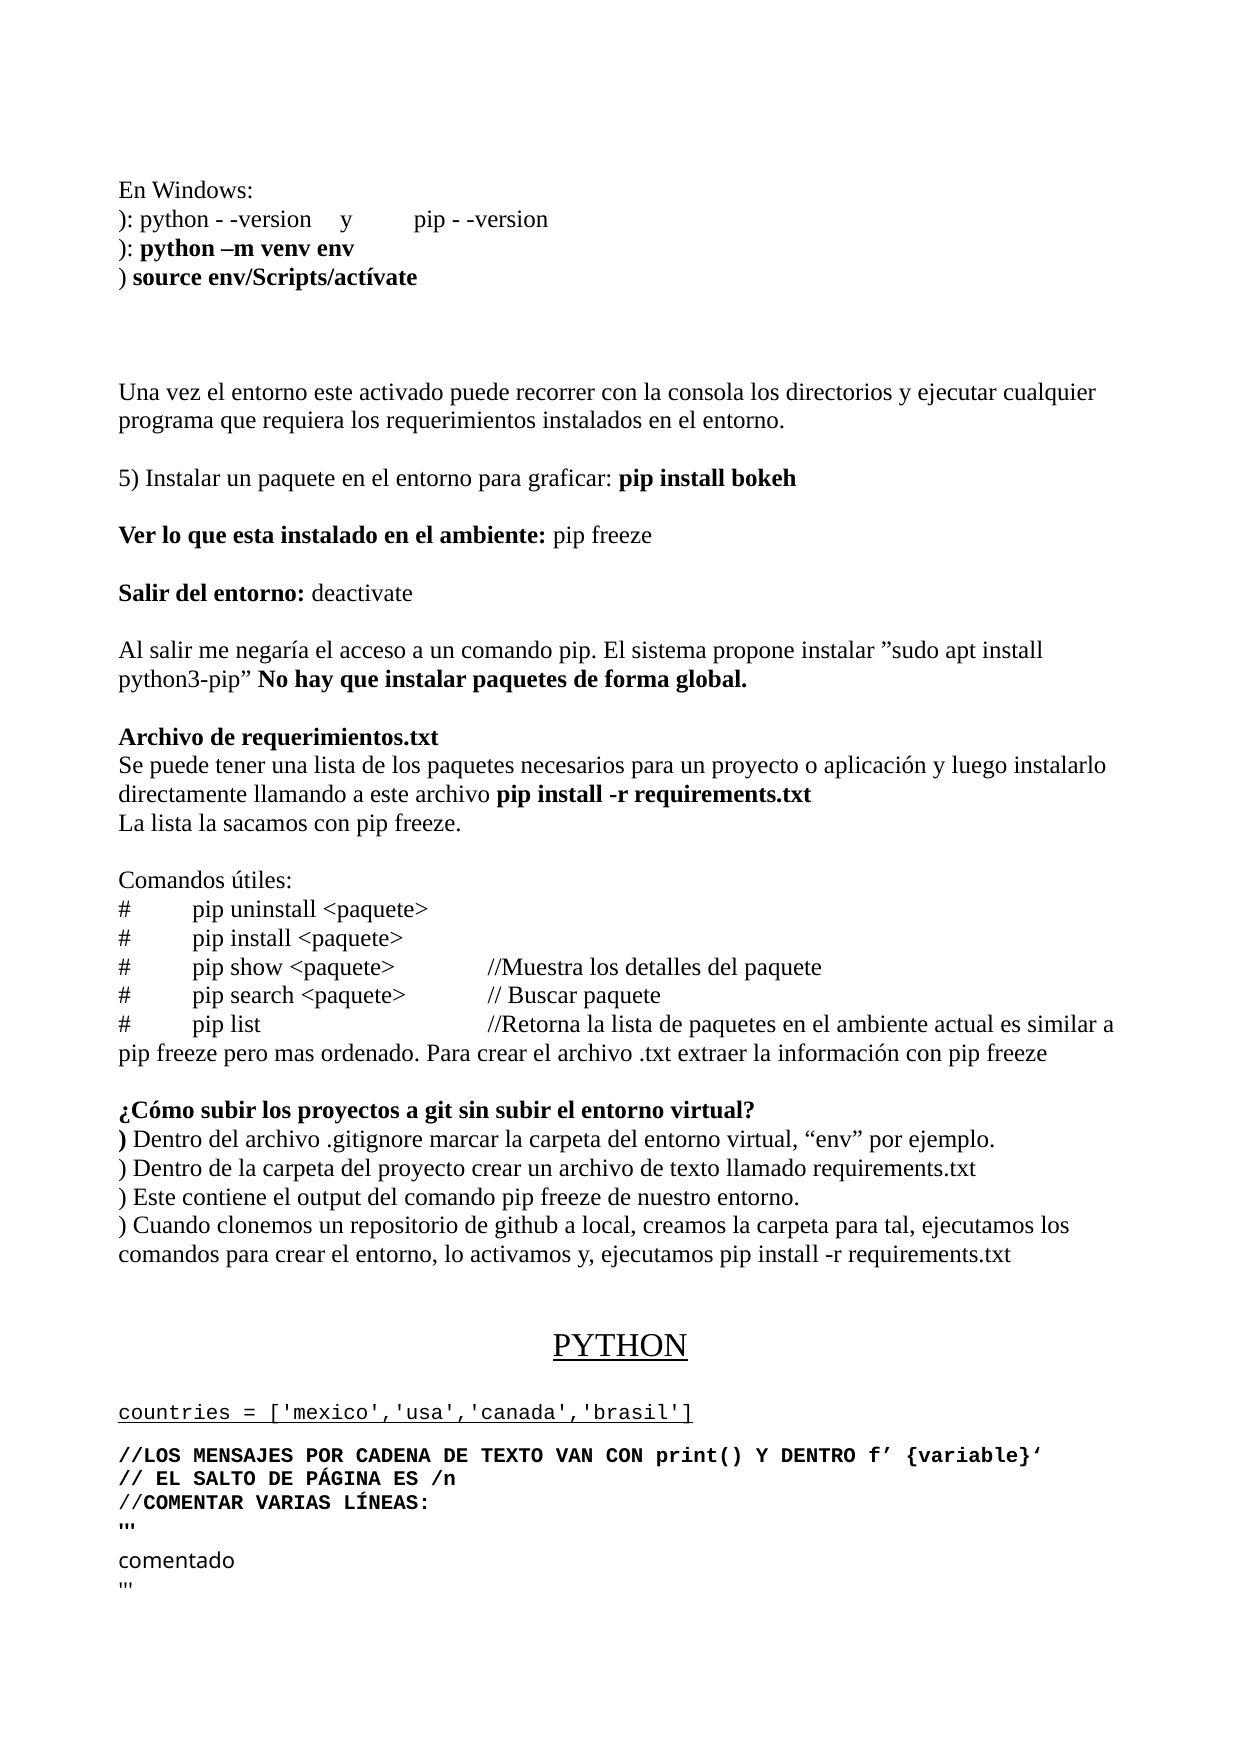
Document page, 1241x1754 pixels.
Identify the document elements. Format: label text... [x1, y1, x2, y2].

text Se puede tener una lista de los paquetes necesarios para un proyecto o aplicación y luego instalarlo directamente llamando a este archivo pip install -r requirements.txt [118, 751, 1122, 808]
text Archivo de requerimientos.txt [118, 722, 1122, 751]
text comentado [118, 1546, 1122, 1575]
text ) source env/Scripts/actívate [118, 262, 1122, 291]
text ''' [118, 1575, 1122, 1605]
text ): python - -version y pip - -version [118, 204, 1122, 233]
text ) Dentro de la carpeta del proyecto crear un archivo de texto llamado requirements.txt [118, 1153, 1122, 1182]
text //LOS MENSAJES POR CADENA DE TEXTO VAN CON print() Y DENTRO f’ {variable}‘ [118, 1445, 1122, 1468]
text ) Cuando clonemos un repositorio de github a local, creamos la carpeta para tal, ejecutamos los comandos para crear el entorno, lo activamos y, ejecutamos pip install -r requirements.txt [118, 1211, 1122, 1268]
text Salir del entorno: deactivate [118, 578, 1122, 607]
text Una vez el entorno este activado puede recorrer con la consola los directorios y ejecutar cualquier programa que requiera los requerimientos instalados en el entorno. [118, 377, 1122, 434]
text En Windows: [118, 176, 1122, 204]
text ''' [118, 1516, 1122, 1546]
text ) Este contiene el output del comando pip freeze de nuestro entorno. [118, 1182, 1122, 1211]
text ): python –m venv env [118, 233, 1122, 262]
text # pip show <paquete> //Muestra los detalles del paquete [118, 952, 1122, 981]
text PYTHON [118, 1326, 1122, 1364]
text # pip uninstall <paquete> [118, 894, 1122, 923]
text ) Dentro del archivo .gitignore marcar la carpeta del entorno virtual, “env” por ejemplo. [118, 1124, 1122, 1153]
text Ver lo que esta instalado en el ambiente: pip freeze [118, 521, 1122, 549]
text La lista la sacamos con pip freeze. [118, 808, 1122, 837]
text # pip search <paquete> // Buscar paquete [118, 981, 1122, 1009]
text // EL SALTO DE PÁGINA ES /n [118, 1468, 1122, 1492]
text ¿Cómo subir los proyectos a git sin subir el entorno virtual? [118, 1096, 1122, 1124]
text # pip list //Retorna la lista de paquetes en el ambiente actual es similar a pip freeze pero mas ordenado. Para crear el archivo .txt extraer la información con pip freeze [118, 1009, 1122, 1067]
text # pip install <paquete> [118, 923, 1122, 952]
text 5) Instalar un paquete en el entorno para graficar: pip install bokeh [118, 463, 1122, 492]
text Comandos útiles: [118, 866, 1122, 894]
text Al salir me negaría el acceso a un comando pip. El sistema propone instalar ”sudo apt install python3-pip” No hay que instalar paquetes de forma global. [118, 636, 1122, 693]
text countries = ['mexico','usa','canada','brasil'] [118, 1402, 1122, 1426]
text //COMENTAR VARIAS LÍNEAS: [118, 1492, 1122, 1516]
